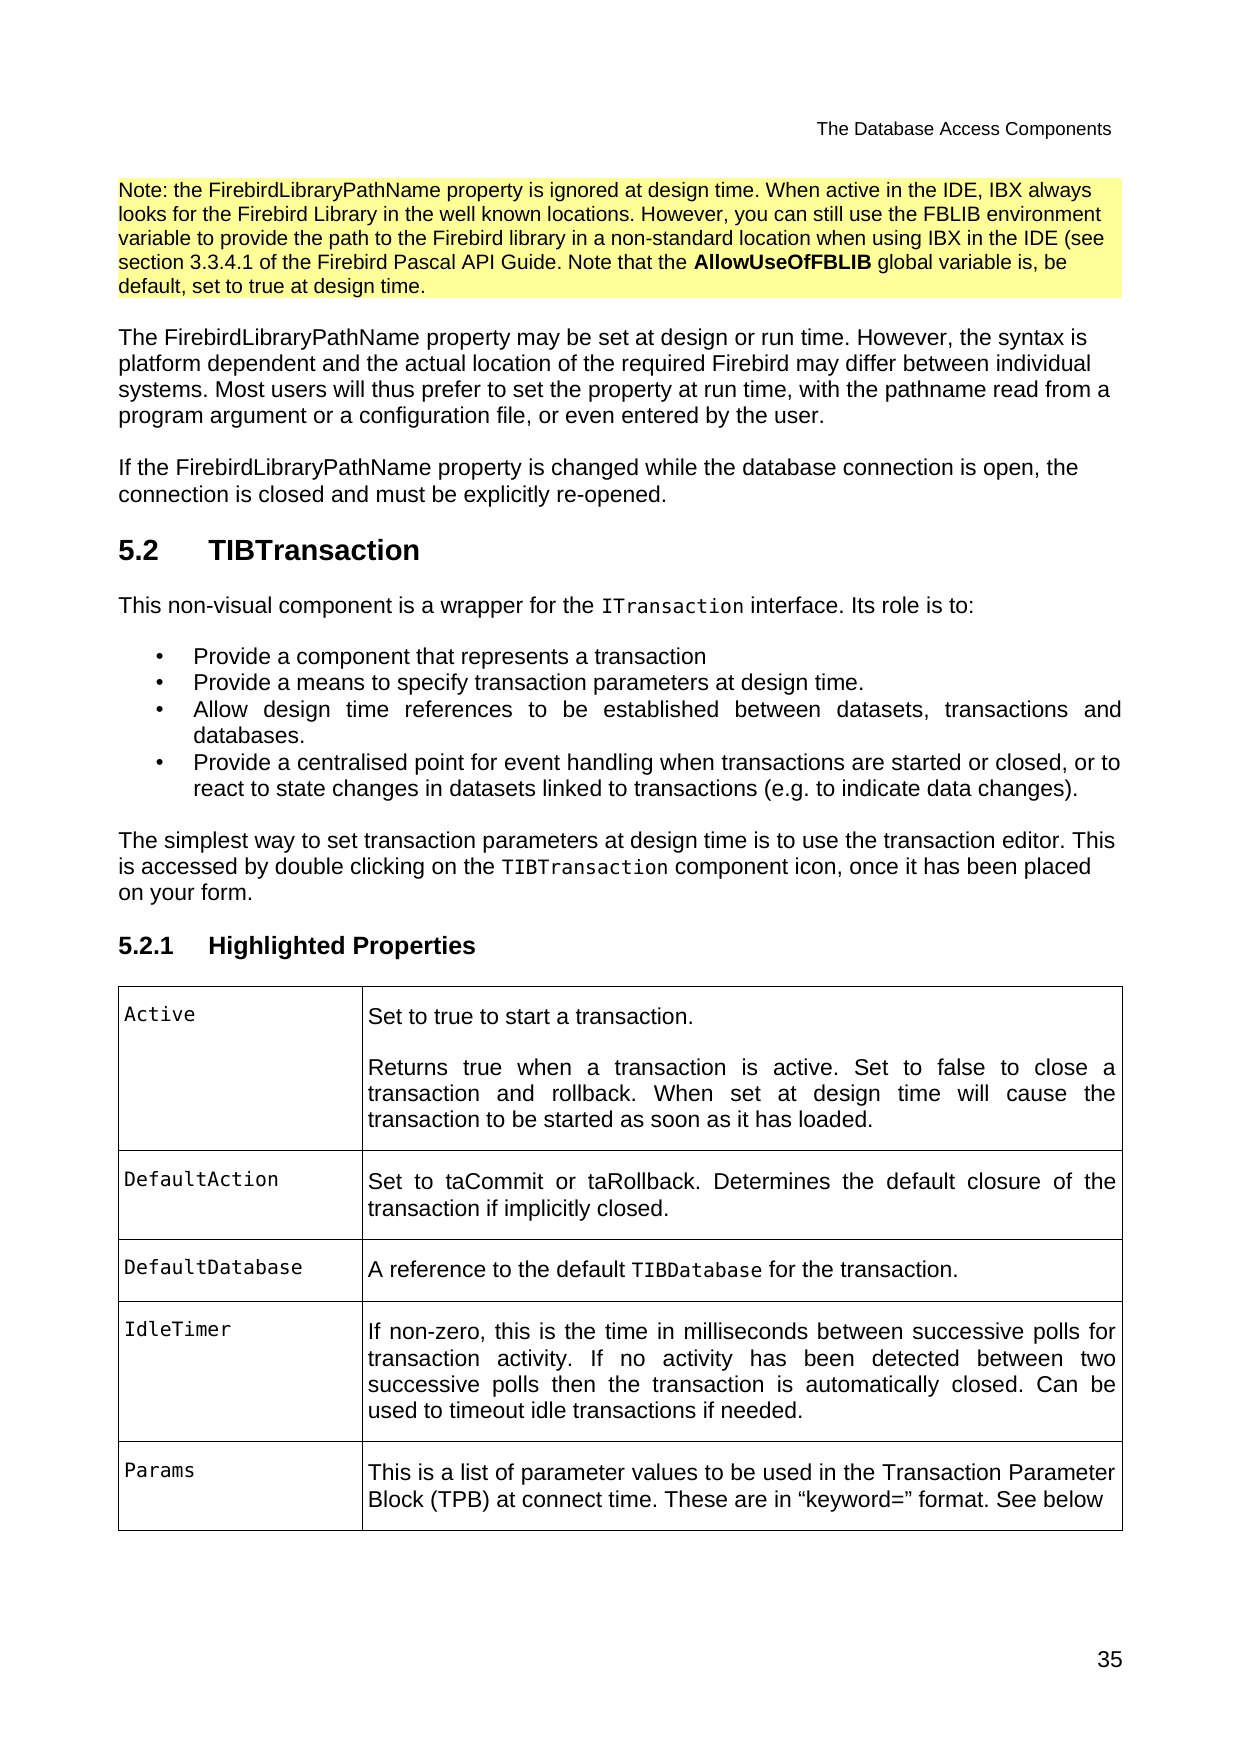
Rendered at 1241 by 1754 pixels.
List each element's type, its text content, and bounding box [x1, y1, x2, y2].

table_cell IdleTimer [119, 1302, 362, 1441]
list Provide a component that represents a transaction [156, 643, 1122, 669]
table_cell Set to taCommit or taRollback. Determines the default closure of the transaction if implicitly closed. [363, 1151, 1122, 1239]
table_cell Params [119, 1442, 362, 1530]
table_header Active [119, 987, 362, 1150]
table_cell This is a list of parameter values to be used in the Transaction Parameter Block (TPB) at connect time. These are in “keyword=” format. See below [363, 1442, 1122, 1530]
text The simplest way to set transaction parameters at design time is to use the transaction editor. This is accessed by double clicking on the TIBTransaction component icon, once it has been placed on your form. [118, 827, 1122, 906]
table_cell DefaultDatabase [119, 1240, 362, 1301]
subtitle TIBTransaction [118, 533, 1122, 566]
table_header Set to true to start a transaction. Returns true when a transaction is active. Set to false to close a transaction and rollback. When set at design time will cause the transaction to be started as soon as it has loaded. [363, 987, 1122, 1150]
text Note: the FirebirdLibraryPathName property is ignored at design time. When active in the IDE, IBX always looks for the Firebird Library in the well known locations. However, you can still use the FBLIB environment variable to provide the path to the Firebird library in a non-standard location when using IBX in the IDE (see section 3.3.4.1 of the Firebird Pascal API Guide. Note that the AllowUseOfFBLIB global variable is, be default, set to true at design time. [118, 178, 1122, 298]
text If the FirebirdLibraryPathName property is changed while the database connection is open, the connection is closed and must be explicitly re-opened. [118, 454, 1122, 507]
table_cell DefaultAction [119, 1151, 362, 1239]
list Provide a means to specify transaction parameters at design time. [156, 669, 1122, 696]
list Allow design time references to be established between datasets, transactions and databases. [156, 696, 1122, 748]
text This non-visual component is a wrapper for the ITransaction interface. Its role is to: [118, 592, 1122, 618]
text The FirebirdLibraryPathName property may be set at design or run time. However, the syntax is platform dependent and the actual location of the required Firebird may differ between individual systems. Most users will thus prefer to set the property at run time, with the pathname read from a program argument or a configuration file, or even entered by the user. [118, 323, 1122, 429]
list Provide a centralised point for event handling when transactions are started or closed, or to react to state changes in datasets linked to transactions (e.g. to indicate data changes). [156, 748, 1122, 801]
subtitle Highlighted Properties [118, 931, 1122, 960]
table_cell If non-zero, this is the time in milliseconds between successive polls for transaction activity. If no activity has been detected between two successive polls then the transaction is automatically closed. Can be used to timeout idle transactions if needed. [363, 1302, 1122, 1441]
table_cell A reference to the default TIBDatabase for the transaction. [363, 1240, 1122, 1301]
